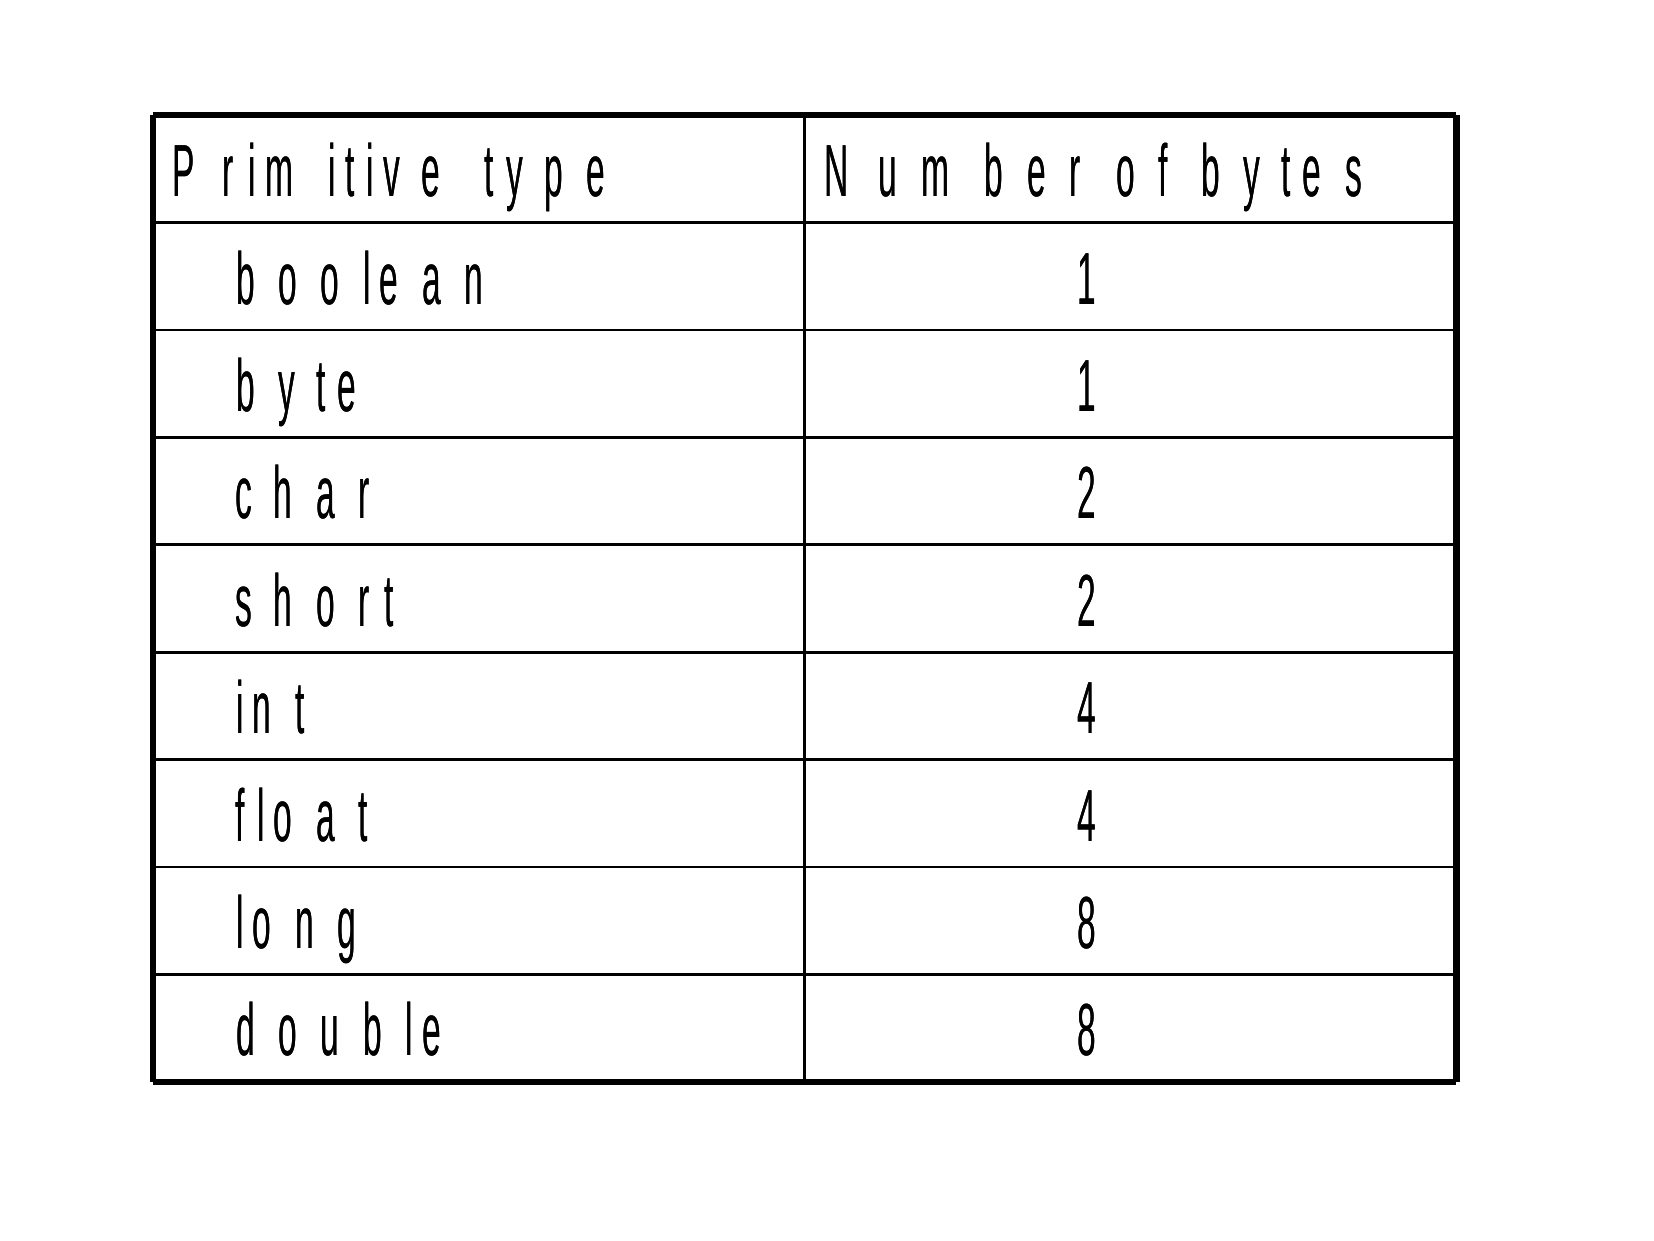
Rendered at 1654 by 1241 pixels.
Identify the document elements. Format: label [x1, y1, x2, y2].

picture [150, 112, 1463, 1088]
